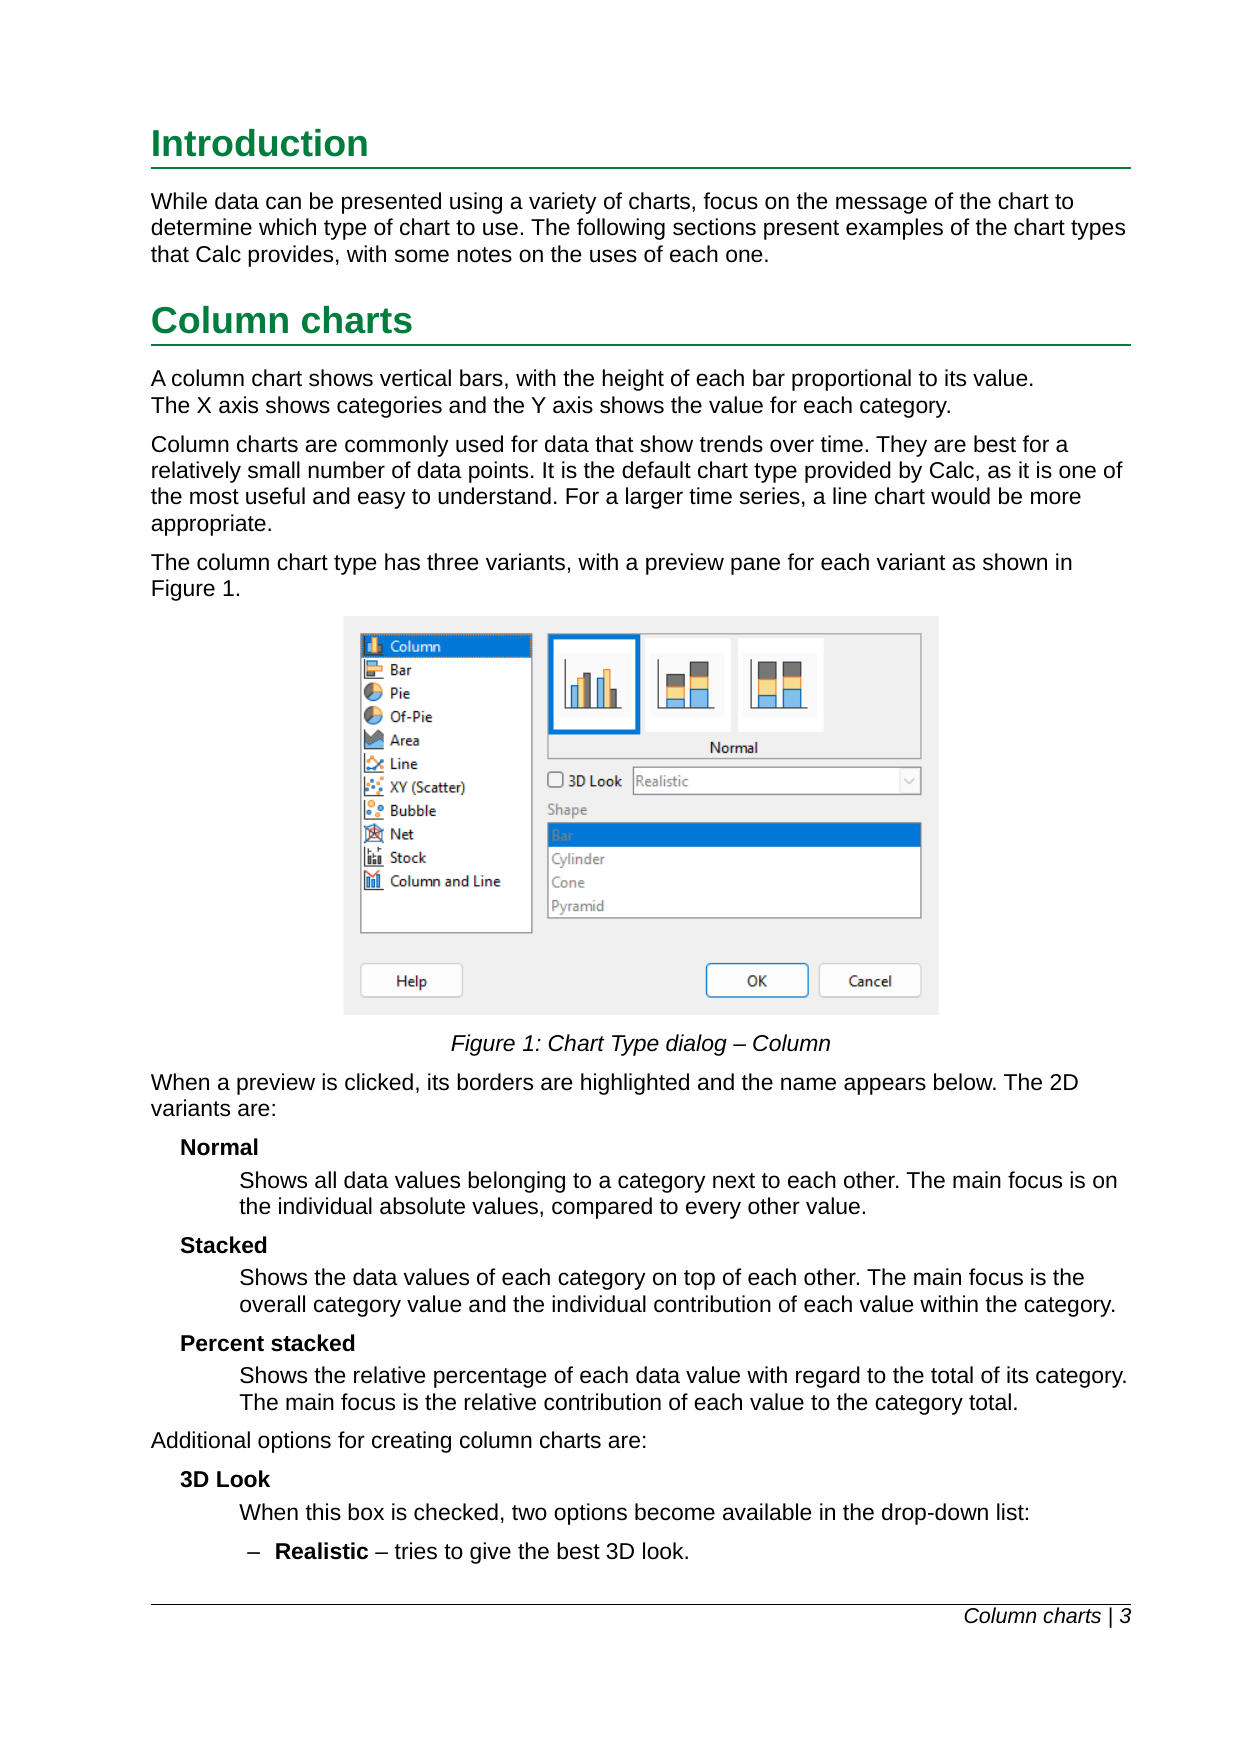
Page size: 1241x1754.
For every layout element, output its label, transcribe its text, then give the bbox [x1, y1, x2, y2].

subtitle Introduction [151, 121, 1131, 167]
text Column charts are commonly used for data that show trends over time. They are best for a relatively small number of data points. It is the default chart type provided by Calc, as it is one of the most useful and easy to understand. For a larger time series, a line chart would be more appropriate. [151, 431, 1131, 536]
text 3D Look [180, 1466, 1131, 1493]
text A column chart shows vertical bars, with the height of each bar proportional to its value. The X axis shows categories and the Y axis shows the value for each category. [151, 365, 1131, 418]
text Shows the relative percentage of each data value with regard to the total of its category. The main focus is the relative contribution of each value to the category total. [239, 1362, 1131, 1415]
subtitle Column charts [151, 298, 1131, 344]
text Shows the data values of each category on top of each other. The main focus is the overall category value and the individual contribution of each value within the category. [239, 1264, 1131, 1317]
picture [343, 616, 939, 1015]
text Figure 1: Chart Type dialog – Column [340, 1030, 941, 1056]
text Percent stacked [180, 1329, 1131, 1356]
text While data can be presented using a variety of charts, focus on the message of the chart to determine which type of chart to use. The following sections present examples of the chart types that Calc provides, with some notes on the uses of each one. [151, 188, 1131, 267]
text Shows all data values belonging to a category next to each other. The main focus is on the individual absolute values, compared to every other value. [239, 1167, 1131, 1219]
text The column chart type has three variants, with a preview pane for each variant as shown in Figure 1. [151, 548, 1131, 601]
list When a preview is clicked, its borders are highlighted and the name appears below. The 2D variants are: [151, 1069, 1131, 1121]
text Stacked [180, 1232, 1131, 1258]
text When this box is checked, two options become available in the drop-down list: [239, 1499, 1131, 1525]
list Realistic – tries to give the best 3D look. [260, 1538, 1131, 1564]
list Additional options for creating column charts are: [151, 1427, 1131, 1454]
text Normal [180, 1134, 1131, 1160]
